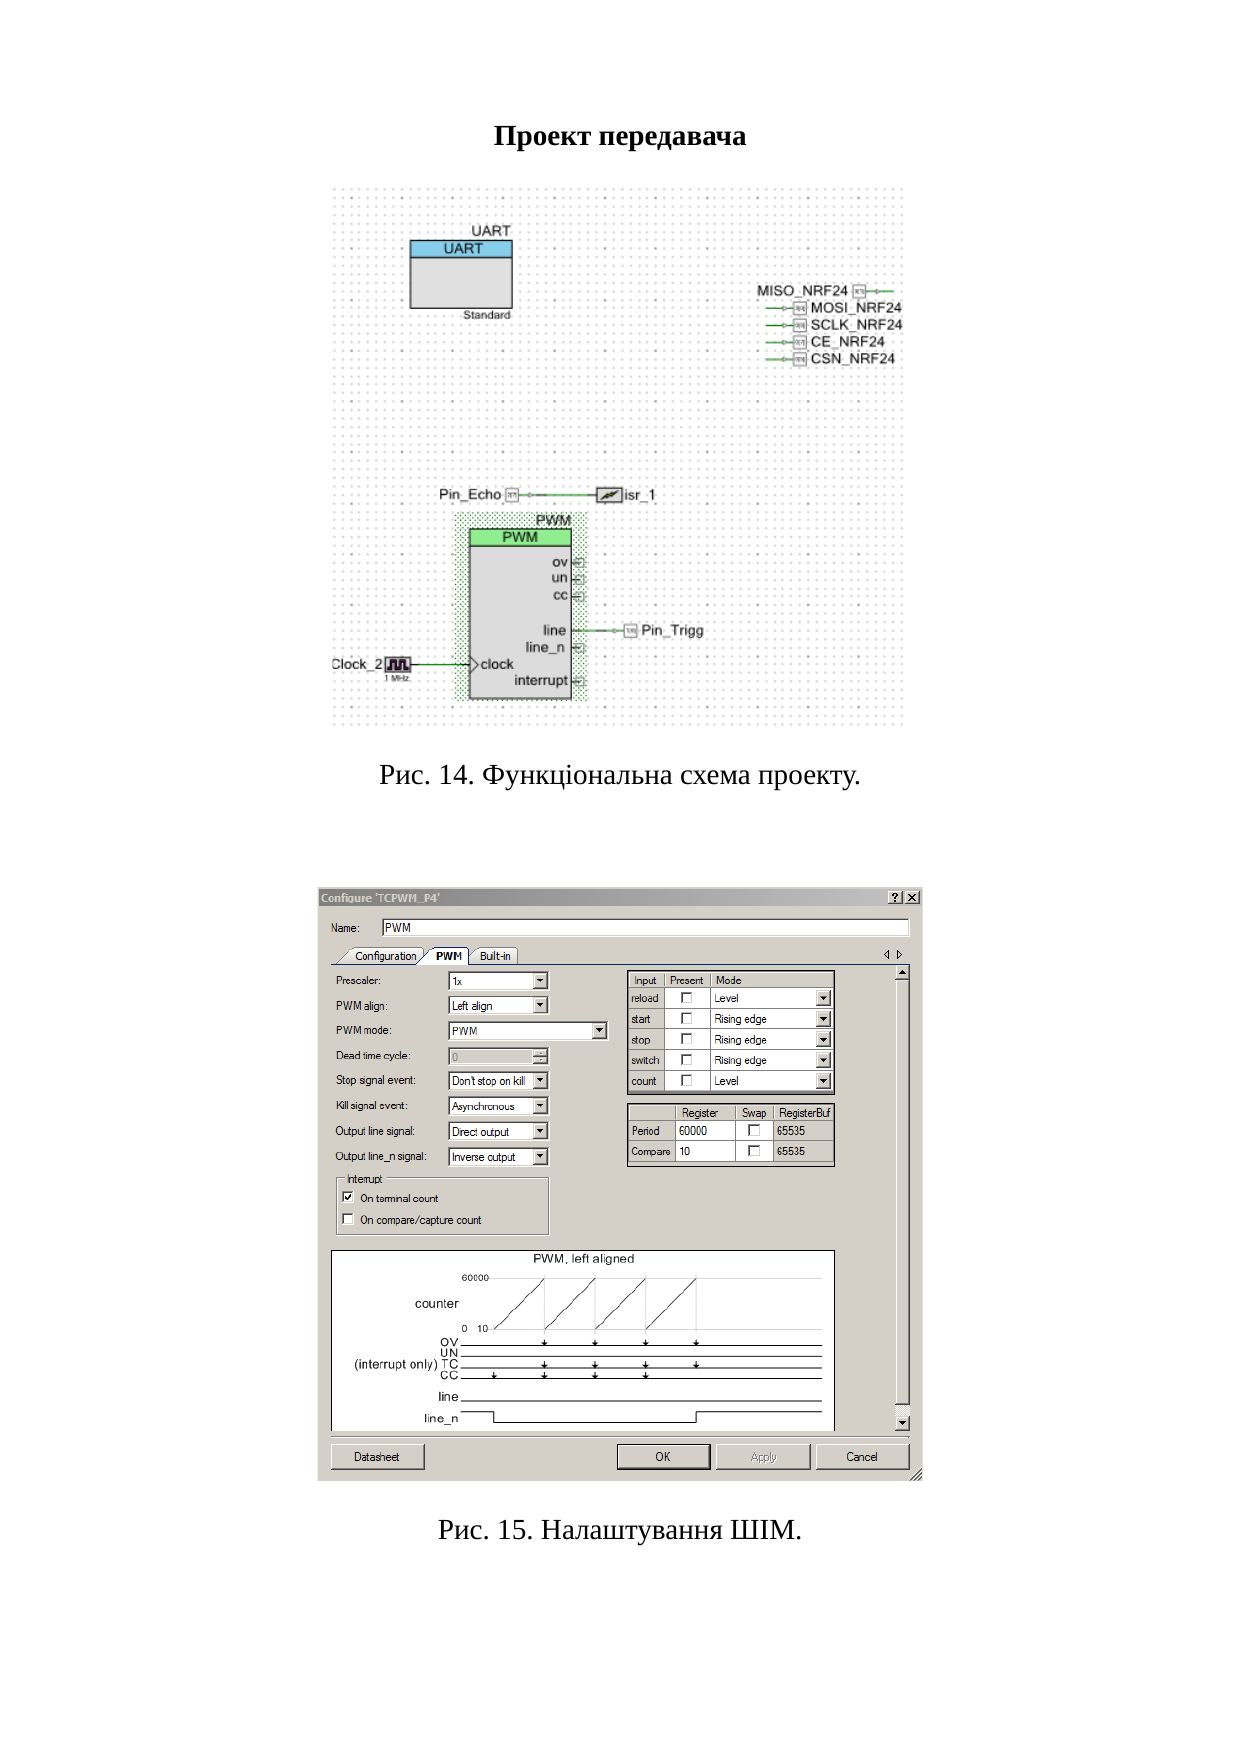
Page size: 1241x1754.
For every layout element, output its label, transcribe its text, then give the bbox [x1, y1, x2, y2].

text Проект передавача [118, 118, 1122, 152]
text Рис. 14. Функціональна схема проекту. [118, 757, 1122, 791]
text Рис. 15. Налаштування ШІМ. [118, 1512, 1122, 1546]
picture [317, 887, 923, 1481]
picture [332, 183, 908, 727]
